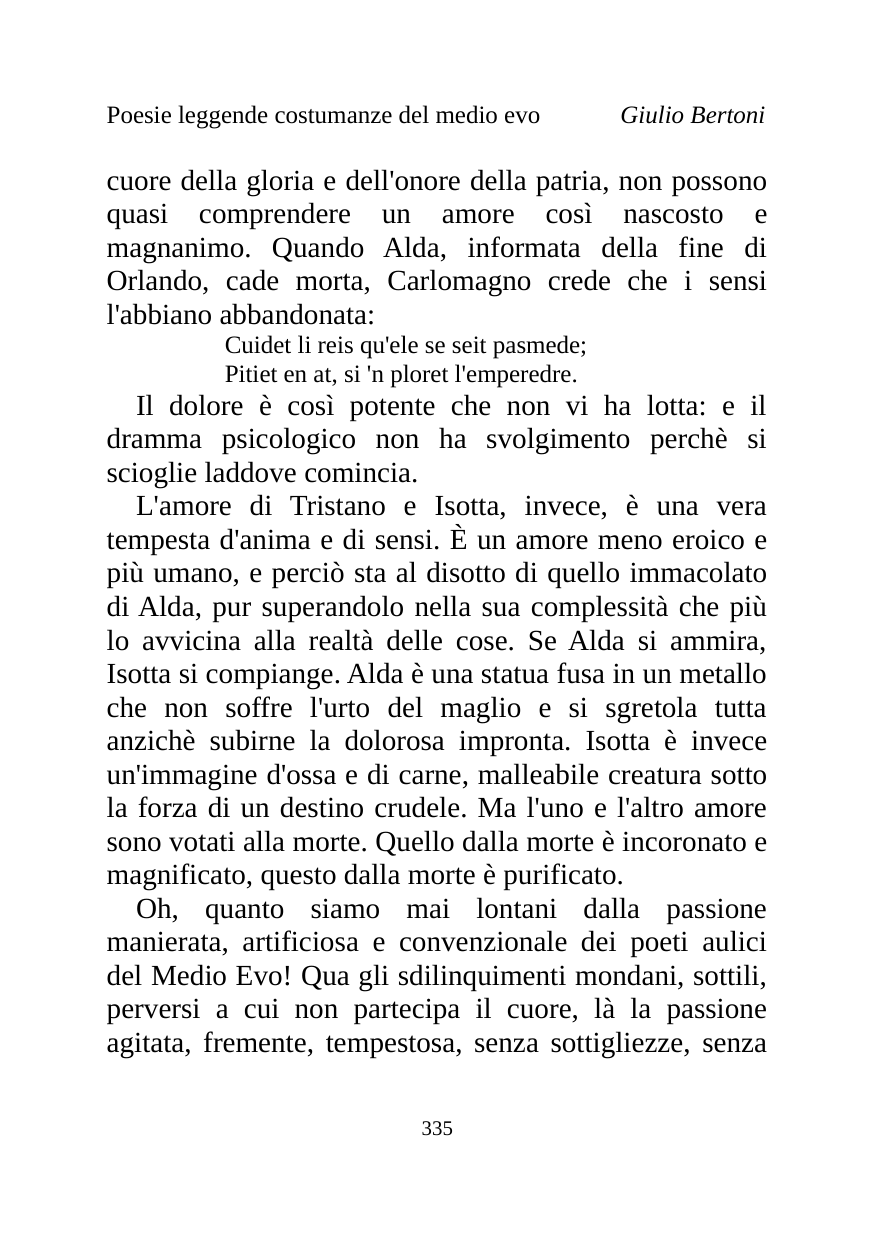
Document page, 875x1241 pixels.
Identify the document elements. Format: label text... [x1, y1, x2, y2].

text L'amore di Tristano e Isotta, invece, è una vera tempesta d'anima e di sensi. È un amore meno eroico e più umano, e perciò sta al disotto di quello immacolato di Alda, pur superandolo nella sua complessità che più lo avvicina alla realtà delle cose. Se Alda si ammira, Isotta si compiange. Alda è una statua fusa in un metallo che non soffre l'urto del maglio e si sgretola tutta anzichè subirne la dolorosa impronta. Isotta è invece un'immagine d'ossa e di carne, malleabile creatura sotto la forza di un destino crudele. Ma l'uno e l'altro amore sono votati alla morte. Quello dalla morte è incoronato e magnificato, questo dalla morte è purificato. [106, 488, 768, 891]
text Oh, quanto siamo mai lontani dalla passione manierata, artificiosa e convenzionale dei poeti aulici del Medio Evo! Qua gli sdilinquimenti mondani, sottili, perversi a cui non partecipa il cuore, là la passione agitata, fremente, tempestosa, senza sottigliezze, senza [106, 891, 768, 1059]
text Cuidet li reis qu'ele se seit pasmede; Pitiet en at, si 'n ploret l'emperedre. [224, 330, 768, 388]
text Il dolore è così potente che non vi ha lotta: e il dramma psicologico non ha svolgimento perchè si scioglie laddove comincia. [106, 388, 768, 488]
text cuore della gloria e dell'onore della patria, non possono quasi comprendere un amore così nascosto e magnanimo. Quando Alda, informata della fine di Orlando, cade morta, Carlomagno crede che i sensi l'abbiano abbandonata: [106, 163, 768, 330]
